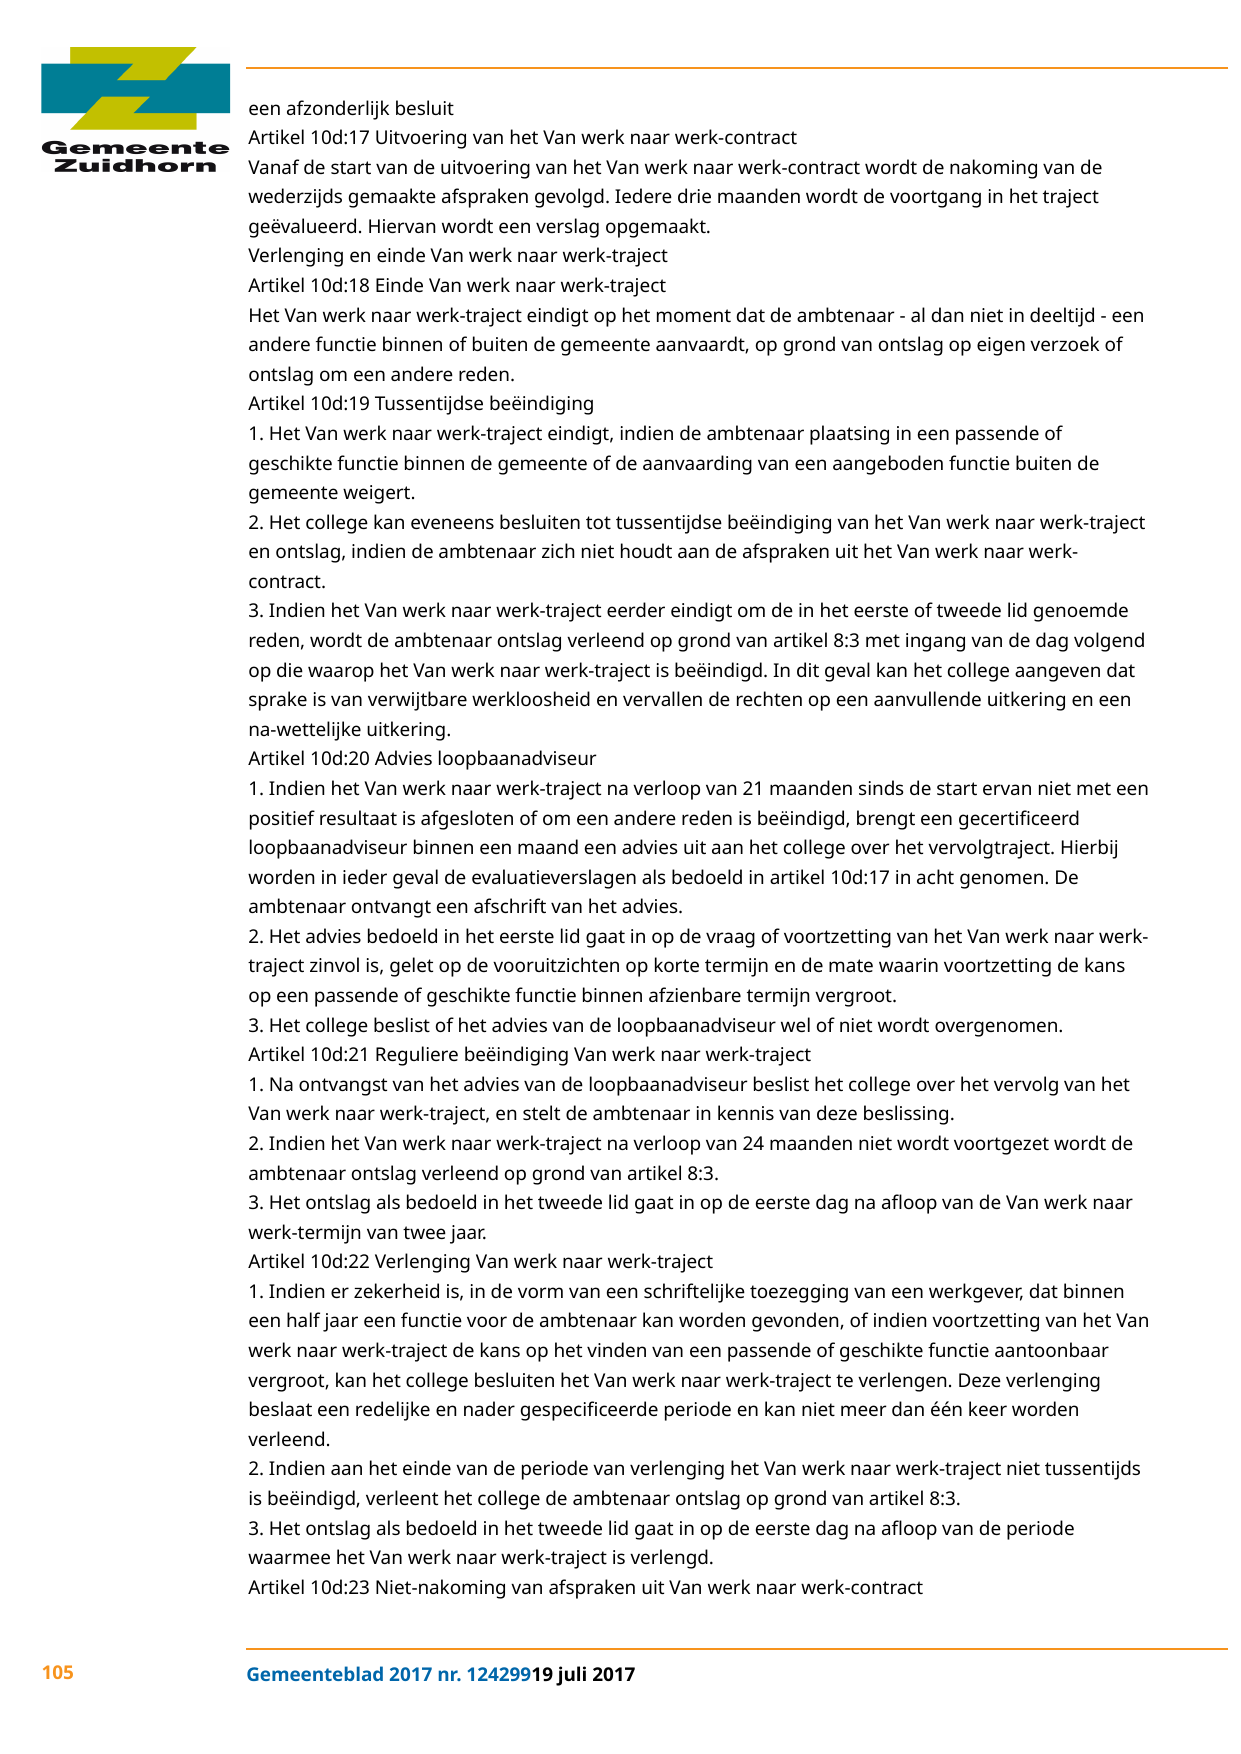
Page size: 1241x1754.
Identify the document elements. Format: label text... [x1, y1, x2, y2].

picture [41, 47, 231, 172]
text Artikel 10d:22 Verlenging Van werk naar werk-traject [248, 1248, 1152, 1274]
text Artikel 10d:19 Tussentijdse beëindiging [248, 391, 1152, 416]
text 1. Indien er zekerheid is, in de vorm van een schriftelijke toezegging van een werkgever, dat binnen een half jaar een functie voor de ambtenaar kan worden gevonden, of indien voortzetting van het Van werk naar werk-traject de kans op het vinden van een passende of geschikte functie aantoonbaar vergroot, kan het college besluiten het Van werk naar werk-traject te verlengen. Deze verlenging beslaat een redelijke en nader gespecificeerde periode en kan niet meer dan één keer worden verleend. [248, 1278, 1152, 1452]
text Verlenging en einde Van werk naar werk-traject [248, 243, 1152, 268]
text 3. Indien het Van werk naar werk-traject eerder eindigt om de in het eerste of tweede lid genoemde reden, wordt de ambtenaar ontslag verleend op grond van artikel 8:3 met ingang van de dag volgend op die waarop het Van werk naar werk-traject is beëindigd. In dit geval kan het college aangeven dat sprake is van verwijtbare werkloosheid en vervallen de rechten op een aanvullende uitkering en een na-wettelijke uitkering. [248, 598, 1152, 742]
text 1. Indien het Van werk naar werk-traject na verloop van 21 maanden sinds de start ervan niet met een positief resultaat is afgesloten of om een andere reden is beëindigd, brengt een gecertificeerd loopbaanadviseur binnen een maand een advies uit aan het college over het vervolgtraject. Hierbij worden in ieder geval de evaluatieverslagen als bedoeld in artikel 10d:17 in acht genomen. De ambtenaar ontvangt een afschrift van het advies. [248, 775, 1152, 919]
text Artikel 10d:23 Niet-nakoming van afspraken uit Van werk naar werk-contract [248, 1574, 1152, 1600]
text Vanaf de start van de uitvoering van het Van werk naar werk-contract wordt de nakoming van de wederzijds gemaakte afspraken gevolgd. Iedere drie maanden wordt de voortgang in het traject geëvalueerd. Hiervan wordt een verslag opgemaakt. [248, 154, 1152, 239]
text Artikel 10d:21 Reguliere beëindiging Van werk naar werk-traject [248, 1041, 1152, 1067]
text Artikel 10d:17 Uitvoering van het Van werk naar werk-contract [248, 124, 1152, 150]
text 2. Het advies bedoeld in het eerste lid gaat in op de vraag of voortzetting van het Van werk naar werk-traject zinvol is, gelet op de vooruitzichten op korte termijn en de mate waarin voortzetting de kans op een passende of geschikte functie binnen afzienbare termijn vergroot. [248, 923, 1152, 1008]
text 1. Na ontvangst van het advies van de loopbaanadviseur beslist het college over het vervolg van het Van werk naar werk-traject, en stelt de ambtenaar in kennis van deze beslissing. [248, 1071, 1152, 1126]
text 2. Indien het Van werk naar werk-traject na verloop van 24 maanden niet wordt voortgezet wordt de ambtenaar ontslag verleend op grond van artikel 8:3. [248, 1130, 1152, 1186]
text 3. Het ontslag als bedoeld in het tweede lid gaat in op de eerste dag na afloop van de Van werk naar werk-termijn van twee jaar. [248, 1189, 1152, 1245]
text 3. Het ontslag als bedoeld in het tweede lid gaat in op de eerste dag na afloop van de periode waarmee het Van werk naar werk-traject is verlengd. [248, 1515, 1152, 1570]
text 2. Het college kan eveneens besluiten tot tussentijdse beëindiging van het Van werk naar werk-traject en ontslag, indien de ambtenaar zich niet houdt aan de afspraken uit het Van werk naar werk-contract. [248, 509, 1152, 594]
text Het Van werk naar werk-traject eindigt op het moment dat de ambtenaar - al dan niet in deeltijd - een andere functie binnen of buiten de gemeente aanvaardt, op grond van ontslag op eigen verzoek of ontslag om een andere reden. [248, 302, 1152, 387]
text 1. Het Van werk naar werk-traject eindigt, indien de ambtenaar plaatsing in een passende of geschikte functie binnen de gemeente of de aanvaarding van een aangeboden functie buiten de gemeente weigert. [248, 420, 1152, 505]
text Artikel 10d:18 Einde Van werk naar werk-traject [248, 272, 1152, 298]
text 2. Indien aan het einde van de periode van verlenging het Van werk naar werk-traject niet tussentijds is beëindigd, verleent het college de ambtenaar ontslag op grond van artikel 8:3. [248, 1456, 1152, 1511]
text 3. Het college beslist of het advies van de loopbaanadviseur wel of niet wordt overgenomen. [248, 1012, 1152, 1038]
text Artikel 10d:20 Advies loopbaanadviseur [248, 746, 1152, 771]
text een afzonderlijk besluit [248, 95, 1152, 121]
